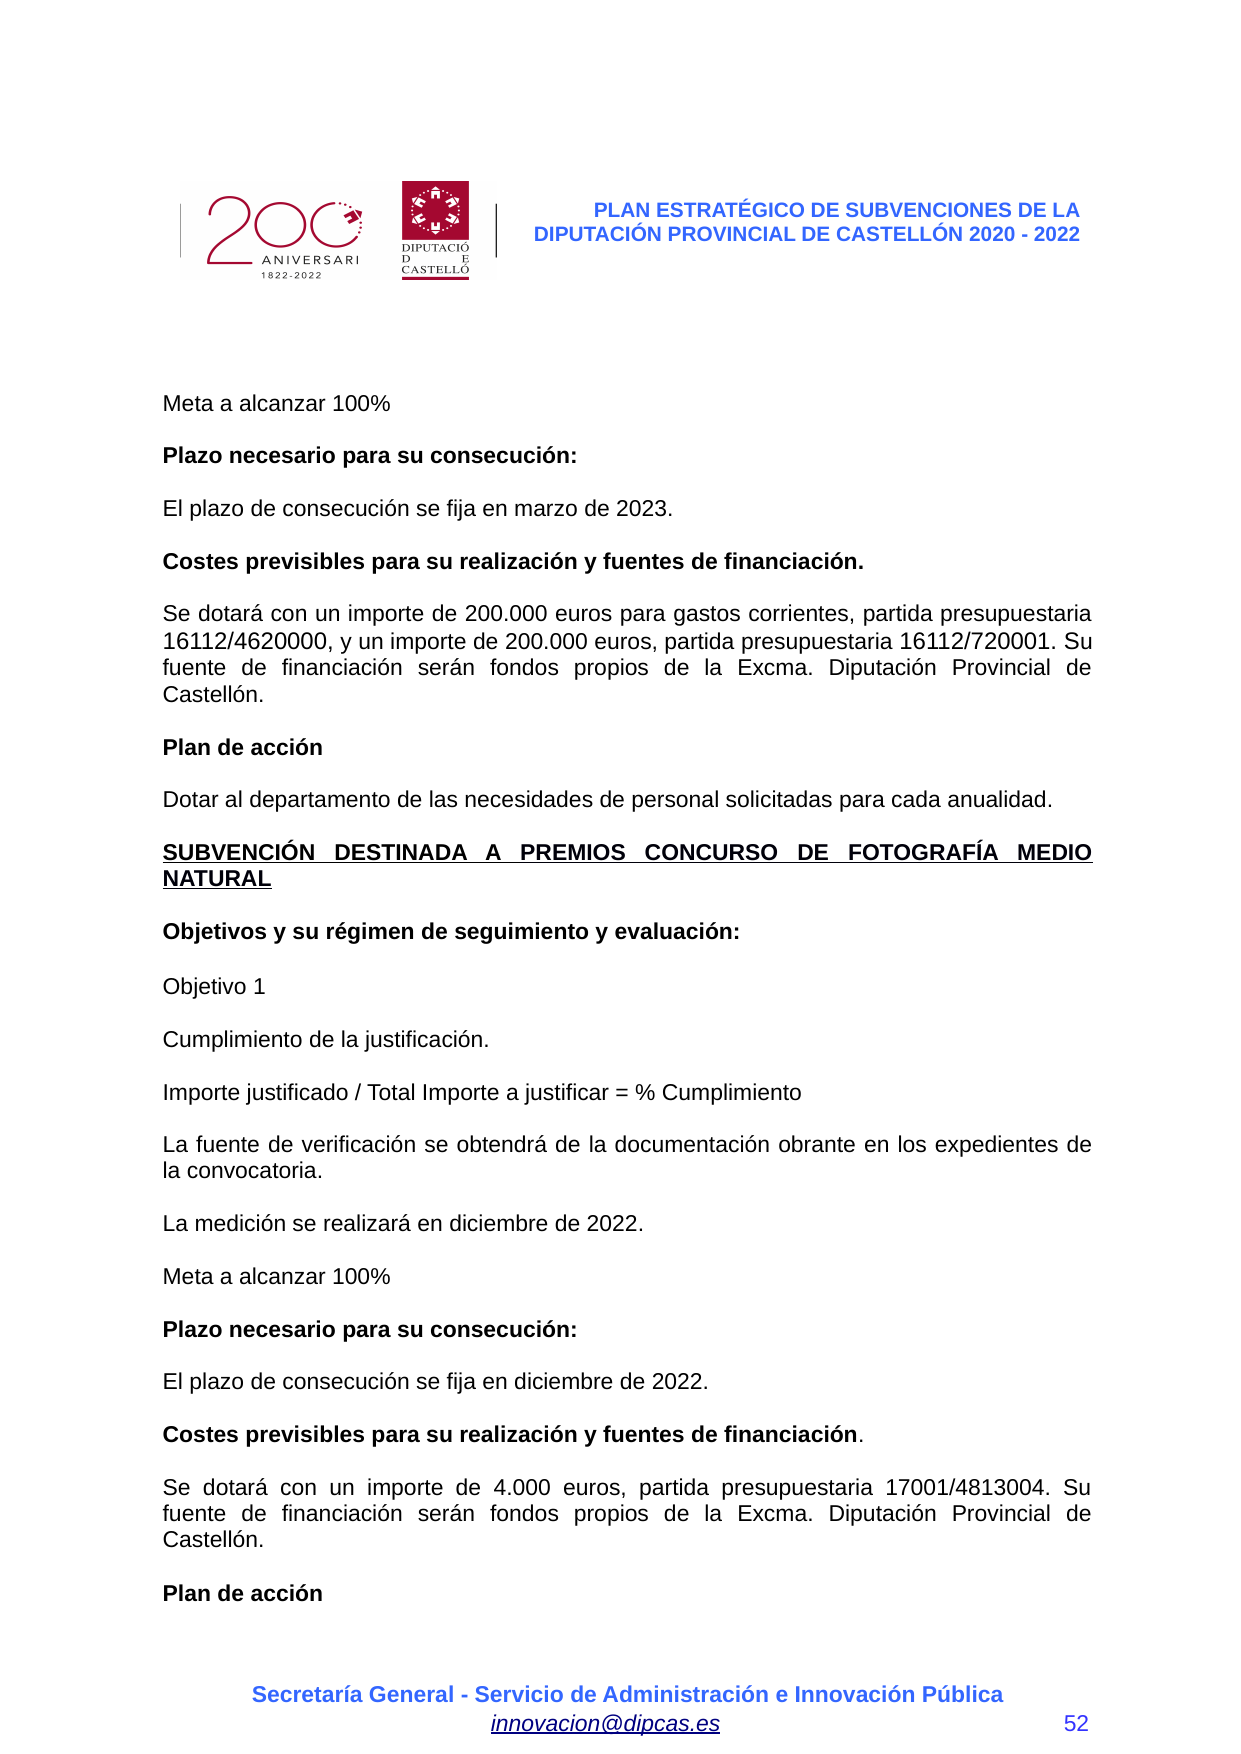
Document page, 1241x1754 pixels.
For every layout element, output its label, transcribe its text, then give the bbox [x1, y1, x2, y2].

text Plan de acción [162, 1580, 1092, 1607]
text Cumplimiento de la justificación. [162, 1026, 1092, 1052]
text El plazo de consecución se fija en diciembre de 2022. [162, 1368, 1092, 1395]
text Dotar al departamento de las necesidades de personal solicitadas para cada anualidad. [162, 786, 1092, 812]
text Costes previsibles para su realización y fuentes de financiación. [162, 548, 1092, 574]
text SUBVENCIÓN DESTINADA A PREMIOS CONCURSO DE FOTOGRAFÍA MEDIO [162, 839, 1092, 862]
text La medición se realizará en diciembre de 2022. [162, 1210, 1092, 1237]
text Plazo necesario para su consecución: [162, 442, 1092, 469]
text El plazo de consecución se fija en marzo de 2023. [162, 495, 1092, 521]
text Meta a alcanzar 100% [162, 1263, 1092, 1289]
text Se dotará con un importe de 4.000 euros, partida presupuestaria 17001/4813004. Su fuente de financiación serán fondos propios de la Excma. Diputación Provincial de Castellón. [162, 1474, 1092, 1553]
text Plazo necesario para su consecución: [162, 1316, 1092, 1342]
text NATURAL [162, 863, 1092, 892]
text Objetivos y su régimen de seguimiento y evaluación: [162, 918, 1092, 944]
text Se dotará con un importe de 200.000 euros para gastos corrientes, partida presupuestaria 16112/4620000, y un importe de 200.000 euros, partida presupuestaria 16112/720001. Su fuente de financiación serán fondos propios de la Excma. Diputación Provincial de Castellón. [162, 600, 1092, 707]
text Objetivo 1 [162, 973, 1092, 999]
text Costes previsibles para su realización y fuentes de financiación. [162, 1421, 1092, 1447]
picture [180, 181, 497, 280]
text Meta a alcanzar 100% [162, 389, 1092, 416]
text Plan de acción [162, 733, 1092, 760]
text Importe justificado / Total Importe a justificar = % Cumplimiento [162, 1078, 1092, 1105]
text La fuente de verificación se obtendrá de la documentación obrante en los expedientes de la convocatoria. [162, 1131, 1092, 1184]
